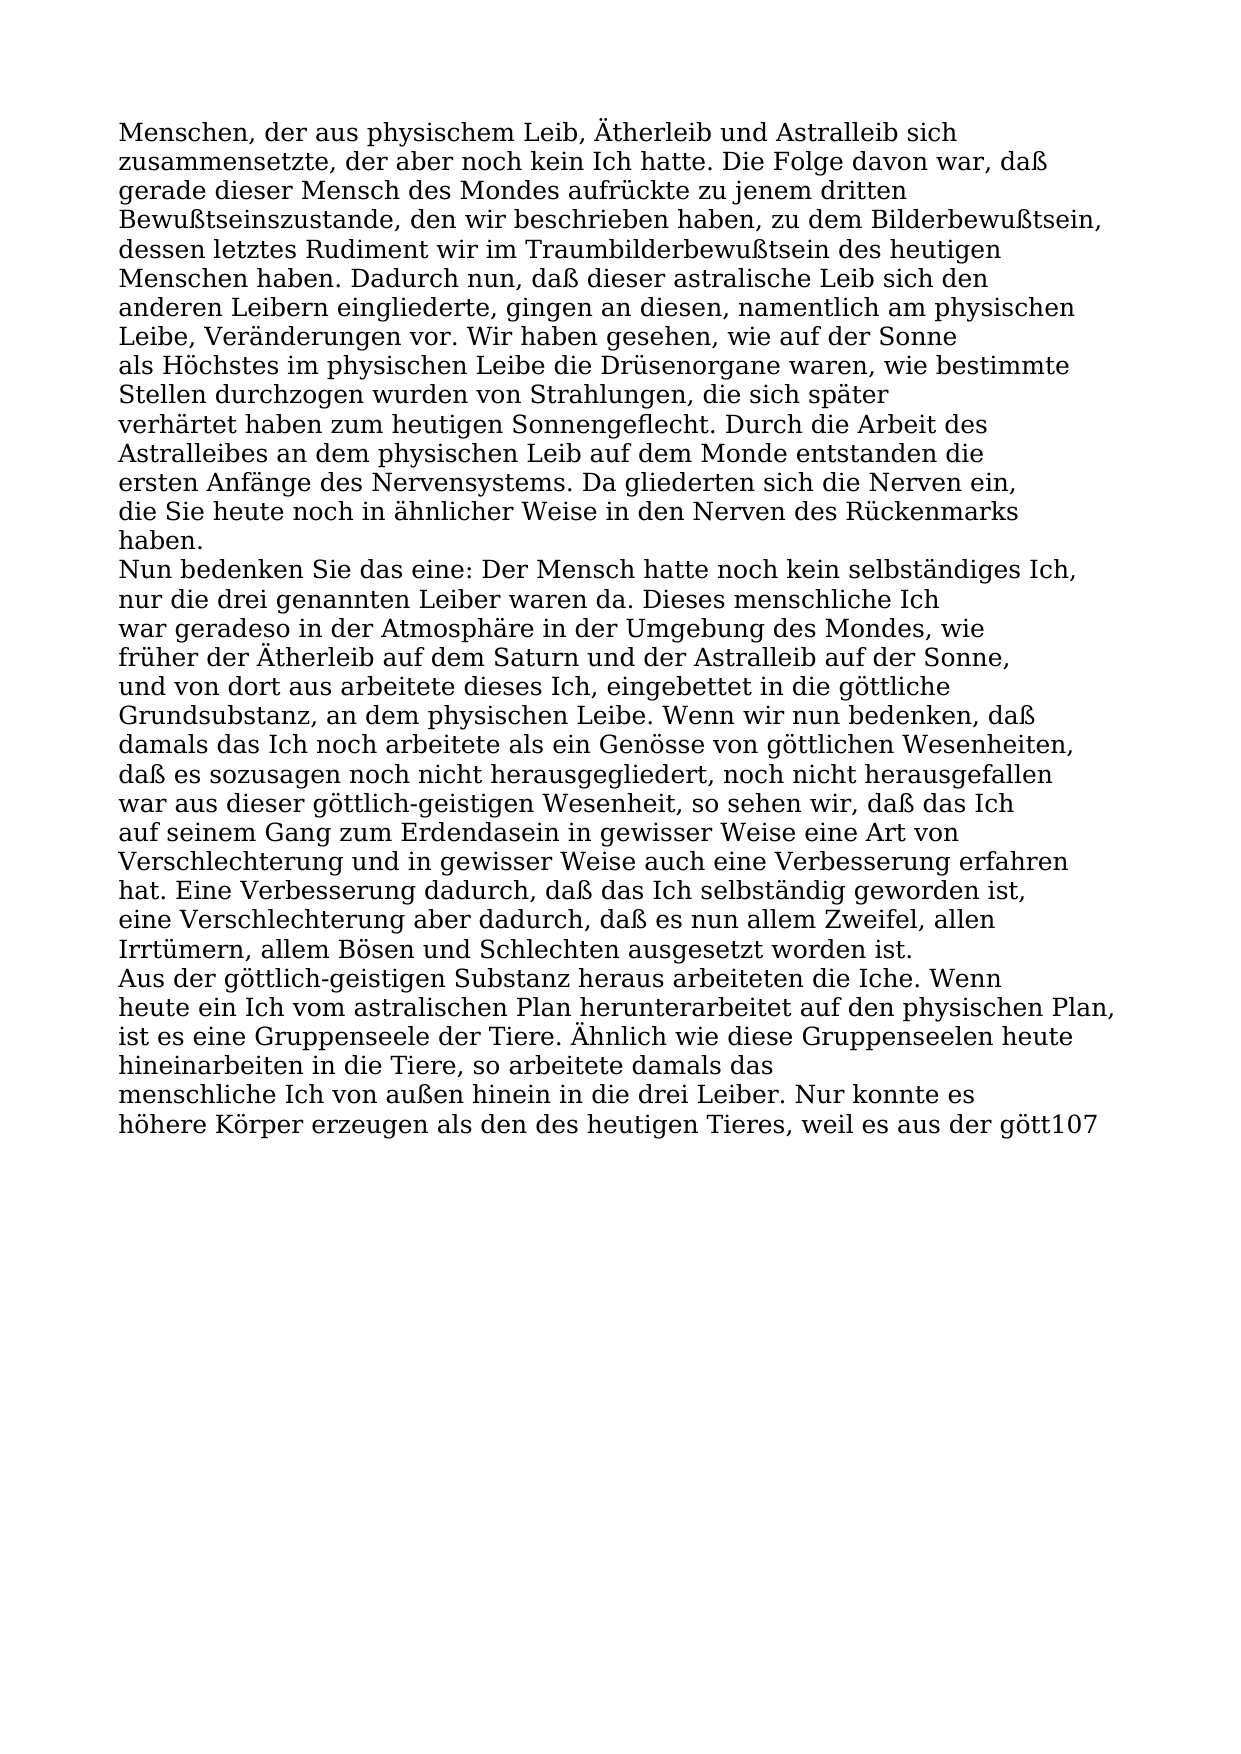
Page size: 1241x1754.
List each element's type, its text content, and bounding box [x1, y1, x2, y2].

text Nun bedenken Sie das eine: Der Mensch hatte noch kein selbständiges Ich, nur die drei genannten Leiber waren da. Dieses menschliche Ich [118, 556, 1122, 614]
text heute ein Ich vom astralischen Plan herunterarbeitet auf den physischen Plan, ist es eine Gruppenseele der Tiere. Ähnlich wie diese Gruppenseelen heute hineinarbeiten in die Tiere, so arbeitete damals das [118, 993, 1122, 1081]
text war aus dieser göttlich-geistigen Wesenheit, so sehen wir, daß das Ich [118, 789, 1122, 818]
text früher der Ätherleib auf dem Saturn und der Astralleib auf der Sonne, [118, 643, 1122, 672]
text anderen Leibern eingliederte, gingen an diesen, namentlich am physischen Leibe, Veränderungen vor. Wir haben gesehen, wie auf der Sonne [118, 293, 1122, 351]
text war geradeso in der Atmosphäre in der Umgebung des Mondes, wie [118, 614, 1122, 643]
text verhärtet haben zum heutigen Sonnengeflecht. Durch die Arbeit des [118, 410, 1122, 439]
text eine Verschlechterung aber dadurch, daß es nun allem Zweifel, allen [118, 906, 1122, 935]
text Aus der göttlich-geistigen Substanz heraus arbeiteten die Iche. Wenn [118, 964, 1122, 993]
text menschliche Ich von außen hinein in die drei Leiber. Nur konnte es [118, 1081, 1122, 1110]
text gerade dieser Mensch des Mondes aufrückte zu jenem dritten Bewußtseinszustande, den wir beschrieben haben, zu dem Bilderbewußtsein, [118, 176, 1122, 235]
text haben. [118, 526, 1122, 556]
text dessen letztes Rudiment wir im Traumbilderbewußtsein des heutigen [118, 235, 1122, 264]
text höhere Körper erzeugen als den des heutigen Tieres, weil es aus der gött107 [118, 1110, 1122, 1139]
text daß es sozusagen noch nicht herausgegliedert, noch nicht herausgefallen [118, 760, 1122, 789]
text Menschen haben. Dadurch nun, daß dieser astralische Leib sich den [118, 264, 1122, 293]
text Irrtümern, allem Bösen und Schlechten ausgesetzt worden ist. [118, 935, 1122, 964]
text auf seinem Gang zum Erdendasein in gewisser Weise eine Art von Verschlechterung und in gewisser Weise auch eine Verbesserung erfahren [118, 818, 1122, 876]
text Astralleibes an dem physischen Leib auf dem Monde entstanden die [118, 439, 1122, 468]
text hat. Eine Verbesserung dadurch, daß das Ich selbständig geworden ist, [118, 876, 1122, 906]
text ersten Anfänge des Nervensystems. Da gliederten sich die Nerven ein, [118, 468, 1122, 497]
text Menschen, der aus physischem Leib, Ätherleib und Astralleib sich zusammensetzte, der aber noch kein Ich hatte. Die Folge davon war, daß [118, 118, 1122, 176]
text die Sie heute noch in ähnlicher Weise in den Nerven des Rückenmarks [118, 497, 1122, 526]
text und von dort aus arbeitete dieses Ich, eingebettet in die göttliche Grundsubstanz, an dem physischen Leibe. Wenn wir nun bedenken, daß damals das Ich noch arbeitete als ein Genösse von göttlichen Wesenheiten, [118, 672, 1122, 760]
text als Höchstes im physischen Leibe die Drüsenorgane waren, wie bestimmte Stellen durchzogen wurden von Strahlungen, die sich später [118, 351, 1122, 410]
